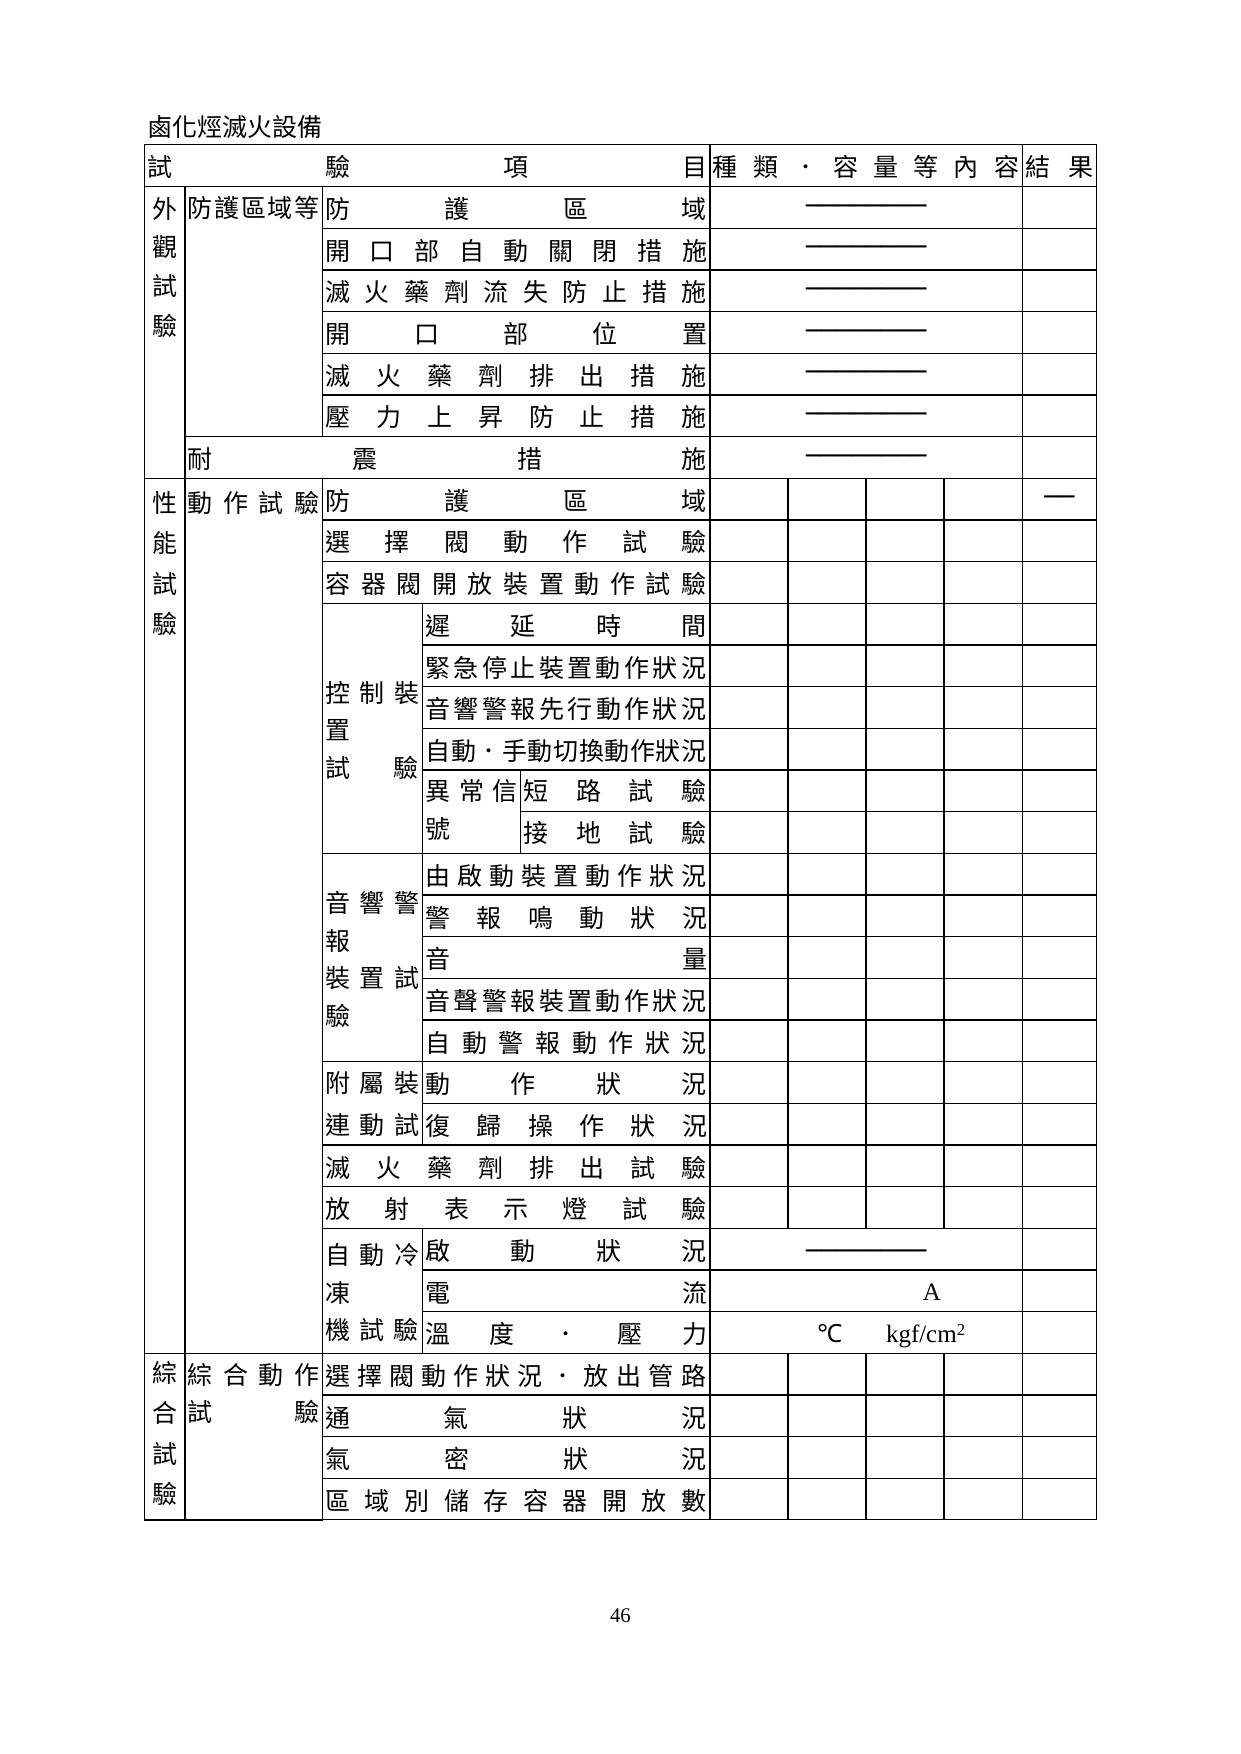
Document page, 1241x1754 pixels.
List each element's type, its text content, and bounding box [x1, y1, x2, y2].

table_cell 音聲警報裝置動作狀況 [423, 979, 709, 1019]
table_cell [789, 1187, 865, 1227]
table_cell [711, 937, 787, 977]
table_cell [711, 1354, 787, 1394]
table_cell [711, 1396, 787, 1436]
table_cell 容器閥開放裝置動作試驗 [323, 562, 709, 602]
table_cell 防護區域 [323, 479, 709, 519]
table_cell [867, 646, 943, 686]
table_cell 防護區域 [323, 187, 709, 227]
table_cell [1023, 562, 1096, 602]
table_cell [711, 1104, 787, 1144]
table_cell [711, 729, 787, 769]
table_cell [1023, 604, 1096, 644]
table_cell ──────── [711, 437, 1022, 477]
table_cell 綜合動作 試驗 [186, 1354, 322, 1519]
table_cell [711, 771, 787, 811]
table_cell 通氣狀況 [323, 1396, 709, 1436]
table_cell [945, 896, 1022, 936]
table_cell [945, 1437, 1022, 1477]
table_cell [1023, 187, 1096, 227]
table_cell [1023, 1062, 1096, 1102]
table_cell [789, 1062, 865, 1102]
table_cell [711, 646, 787, 686]
table_cell 啟動狀況 [423, 1229, 709, 1269]
table_cell [1023, 979, 1096, 1019]
table_cell [945, 687, 1022, 727]
table_cell 遲延時間 [423, 604, 709, 644]
table_cell [789, 646, 865, 686]
table_cell [789, 521, 865, 561]
table_cell [1023, 271, 1096, 311]
table_cell [1023, 437, 1096, 477]
table_cell [945, 1396, 1022, 1436]
table_cell [1023, 729, 1096, 769]
table_cell [789, 479, 865, 519]
table_cell 復歸操作狀況 [423, 1104, 709, 1144]
table_cell [1023, 854, 1096, 894]
table_cell [945, 604, 1022, 644]
table_cell [867, 729, 943, 769]
table_cell [789, 1146, 865, 1186]
table_cell [711, 1187, 787, 1227]
table_cell [789, 1437, 865, 1477]
table_cell [789, 1104, 865, 1144]
table_cell 音響警報 裝置試驗 [323, 854, 422, 1061]
table_cell ℃ kgf/cm2 [711, 1312, 1022, 1352]
table_cell 綜 合 試 驗 [145, 1354, 184, 1519]
table_cell 短路試驗 [521, 771, 709, 811]
table_cell [711, 687, 787, 727]
table_cell [789, 771, 865, 811]
text 鹵化烴滅火設備 [148, 108, 1092, 144]
table_cell [789, 854, 865, 894]
table_cell [1023, 812, 1096, 852]
table_cell [711, 1479, 787, 1519]
table_cell [1023, 687, 1096, 727]
table_cell [711, 896, 787, 936]
table_cell [1023, 1354, 1096, 1394]
table_cell 自動．手動切換動作狀況 [423, 729, 709, 769]
table_cell [1023, 1229, 1096, 1269]
table_cell [867, 854, 943, 894]
table_cell [945, 729, 1022, 769]
table_cell 壓力上昇防止措施 [323, 396, 709, 436]
table_cell ──────── [711, 229, 1022, 269]
table_cell 開口部自動關閉措施 [323, 229, 709, 269]
table_cell 異常信號 試驗 [423, 771, 520, 852]
table_cell [867, 1437, 943, 1477]
table_cell ──────── [711, 187, 1022, 227]
table_cell 區域別儲存容器開放數 [323, 1479, 709, 1519]
table_cell 耐震措施 [186, 437, 709, 477]
table_cell [945, 812, 1022, 852]
table_cell [867, 562, 943, 602]
table_cell [945, 771, 1022, 811]
table_cell [1023, 1187, 1096, 1227]
table_cell 溫度．壓力 [423, 1312, 709, 1352]
table_cell [1023, 1146, 1096, 1186]
table_cell [789, 1479, 865, 1519]
table_cell [867, 1479, 943, 1519]
table_cell [1023, 521, 1096, 561]
table_cell [789, 812, 865, 852]
table_cell [945, 1354, 1022, 1394]
table_cell [1023, 396, 1096, 436]
table_cell 連動試驗 [323, 1103, 422, 1144]
table_cell 自動冷凍 機試驗 [323, 1229, 422, 1352]
table_cell 放射表示燈試驗 [323, 1187, 709, 1227]
table_cell [1023, 937, 1096, 977]
table_cell [711, 1146, 787, 1186]
table_cell [945, 1062, 1022, 1102]
table_cell [1023, 1271, 1096, 1311]
table_cell [711, 1062, 787, 1102]
table_cell [945, 646, 1022, 686]
table_cell 自動警報動作狀況 [423, 1021, 709, 1061]
table_cell [789, 1021, 865, 1061]
table_cell 外 觀 試 驗 [145, 187, 184, 477]
table_cell [945, 479, 1022, 519]
table_cell [945, 1479, 1022, 1519]
table_cell [945, 854, 1022, 894]
table_cell [945, 562, 1022, 602]
table_cell ──────── [711, 354, 1022, 394]
table_cell [867, 896, 943, 936]
table_cell [945, 1146, 1022, 1186]
table_cell ──────── [711, 396, 1022, 436]
table_cell 控制裝置 試驗 [323, 604, 422, 852]
table_cell [1023, 1396, 1096, 1436]
table_cell [867, 979, 943, 1019]
table_cell [867, 1146, 943, 1186]
table_cell 音響警報先行動作狀況 [423, 687, 709, 727]
table_cell [945, 1187, 1022, 1227]
table_cell [867, 1187, 943, 1227]
table_cell 附屬裝置 [323, 1062, 422, 1102]
table_cell 由啟動裝置動作狀況 [423, 854, 709, 894]
table_cell [711, 1437, 787, 1477]
table_cell [711, 812, 787, 852]
table_cell ──────── [711, 271, 1022, 311]
table_cell 緊急停止裝置動作狀況 [423, 646, 709, 686]
table_cell 滅火藥劑流失防止措施 [323, 271, 709, 311]
table_cell [711, 562, 787, 602]
table_cell ──────── [711, 1229, 1022, 1269]
table_cell 性 能 試 驗 [145, 479, 184, 1352]
table_cell [711, 979, 787, 1019]
table_cell [789, 604, 865, 644]
table_cell [867, 521, 943, 561]
table_cell [1023, 896, 1096, 936]
table_cell 滅火藥劑排出措施 [323, 354, 709, 394]
table_cell ── [1023, 479, 1096, 519]
table_cell 警報鳴動狀況 [423, 896, 709, 936]
table_cell ──────── [711, 312, 1022, 352]
table_cell 接地試驗 [521, 812, 709, 852]
table_header 結果 [1023, 145, 1096, 186]
table_cell [711, 854, 787, 894]
table_cell [711, 479, 787, 519]
table_cell [867, 812, 943, 852]
table_cell [1023, 229, 1096, 269]
table_cell [867, 1021, 943, 1061]
table_cell 滅火藥劑排出試驗 [323, 1146, 709, 1186]
table_cell 電流 [423, 1271, 709, 1311]
table_cell [789, 937, 865, 977]
table_cell [789, 687, 865, 727]
table_cell [789, 729, 865, 769]
table_header 試驗項目 [145, 145, 709, 186]
table_cell [789, 1354, 865, 1394]
table_cell [867, 1354, 943, 1394]
table_cell [789, 562, 865, 602]
table_cell [1023, 646, 1096, 686]
table_cell [789, 896, 865, 936]
table_cell [1023, 1104, 1096, 1144]
table_cell [1023, 771, 1096, 811]
table_cell [867, 687, 943, 727]
table_cell [945, 521, 1022, 561]
table_cell 動作試驗 [186, 479, 322, 1352]
table_cell 開口部位置 [323, 312, 709, 352]
table_cell [1023, 312, 1096, 352]
table_cell [945, 1021, 1022, 1061]
table_cell [1023, 1312, 1096, 1352]
table_cell 選擇閥動作狀況．放出管路 [323, 1354, 709, 1394]
table_cell [867, 1396, 943, 1436]
table_cell [711, 1021, 787, 1061]
table_cell [945, 1104, 1022, 1144]
table_cell [1023, 1437, 1096, 1477]
table_cell [945, 937, 1022, 977]
table_cell [711, 604, 787, 644]
table_cell [789, 1396, 865, 1436]
table_cell [1023, 1021, 1096, 1061]
table_cell [867, 604, 943, 644]
table_cell [711, 521, 787, 561]
table_cell [867, 937, 943, 977]
table_cell [1023, 354, 1096, 394]
table_cell [867, 1104, 943, 1144]
table_cell [789, 979, 865, 1019]
table_header 種類．容量等內容 [711, 145, 1022, 186]
table_cell 音量 [423, 937, 709, 977]
table_cell [945, 979, 1022, 1019]
table_cell 氣密狀況 [323, 1437, 709, 1477]
table_cell [1023, 1479, 1096, 1519]
table_cell [867, 479, 943, 519]
table_cell 動作狀況 [423, 1062, 709, 1102]
table_cell [867, 771, 943, 811]
table_cell 防護區域等 [186, 187, 322, 436]
table_cell 選擇閥動作試驗 [323, 521, 709, 561]
table_cell [867, 1062, 943, 1102]
table_cell A [711, 1271, 1022, 1311]
